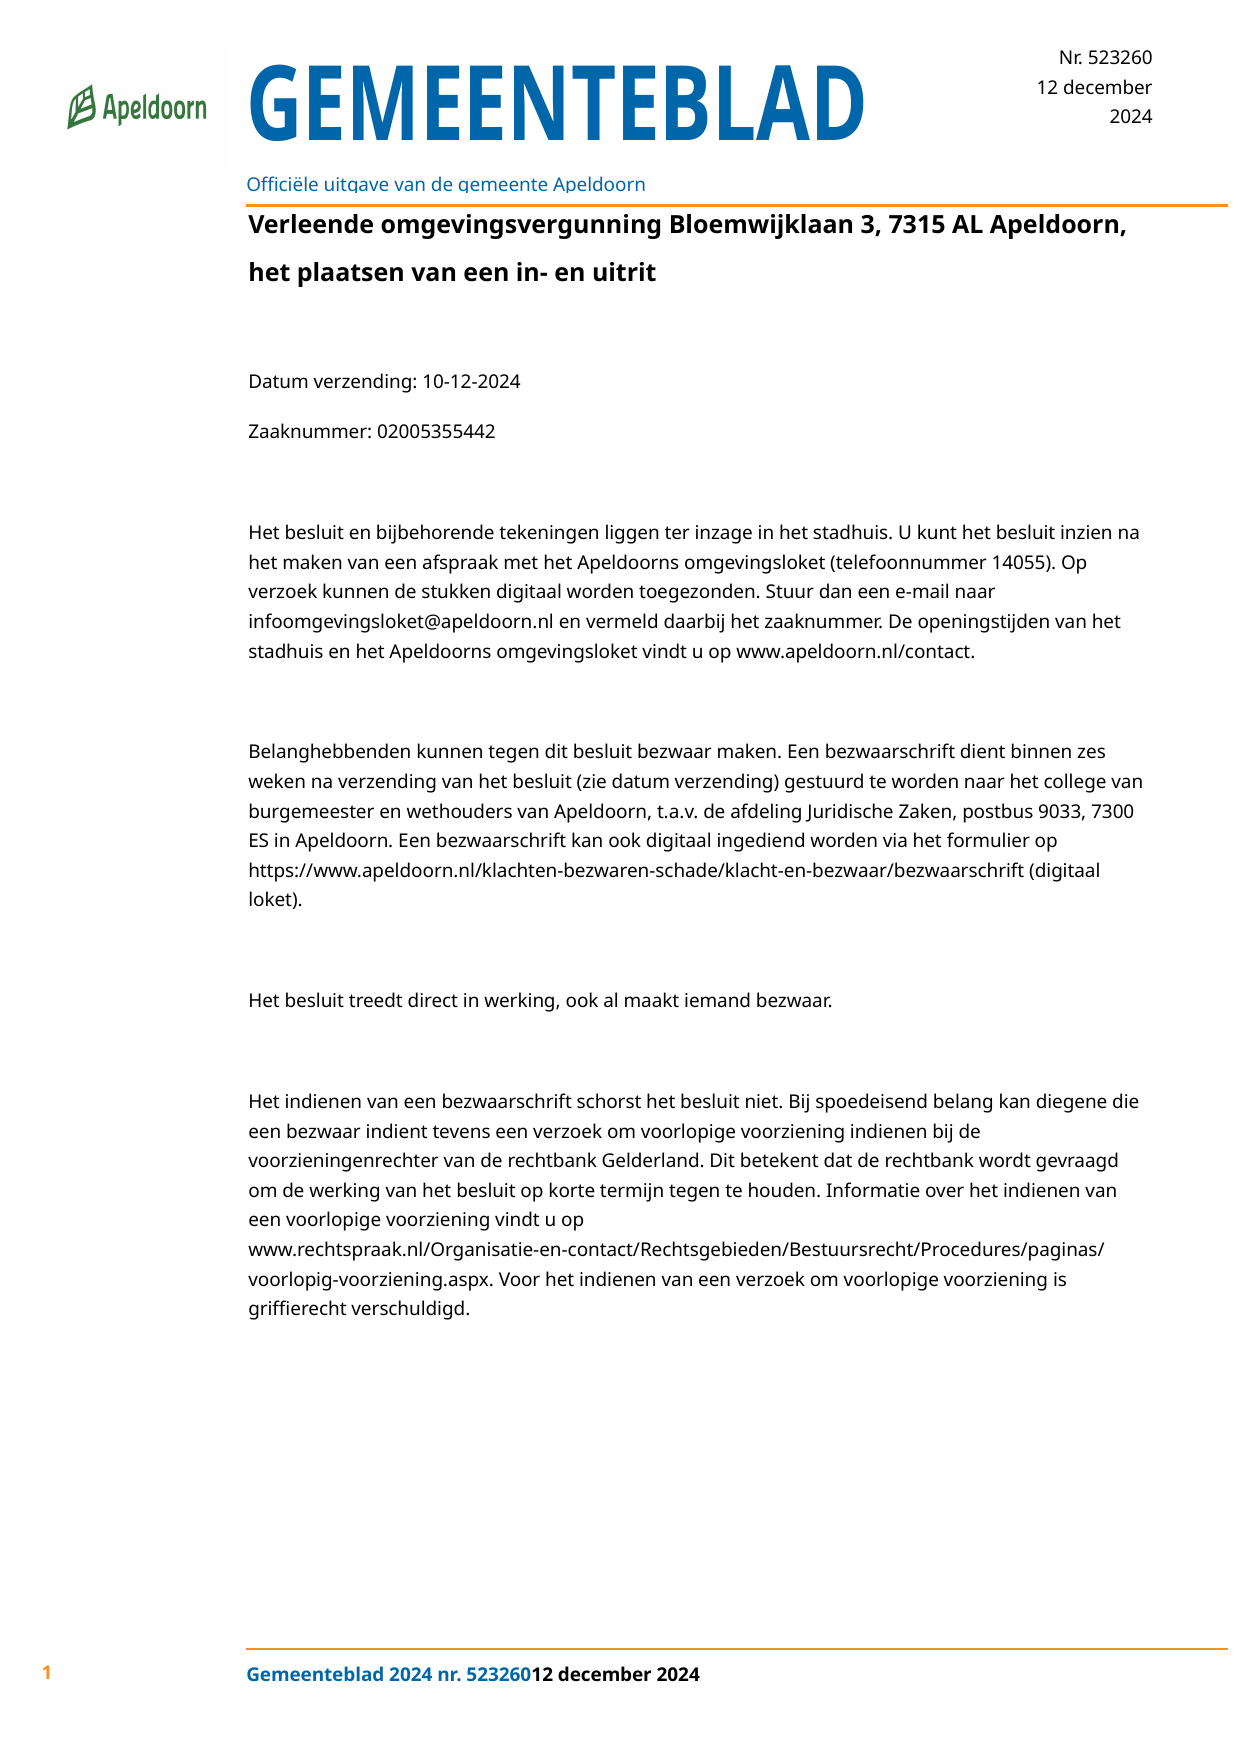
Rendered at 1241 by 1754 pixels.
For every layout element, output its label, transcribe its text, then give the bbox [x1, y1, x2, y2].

text Zaaknummer: 02005355442 [248, 419, 1152, 444]
text Datum verzending: 10-12-2024 [248, 368, 1152, 394]
text Het indienen van een bezwaarschrift schorst het besluit niet. Bij spoedeisend belang kan diegene die een bezwaar indient tevens een verzoek om voorlopige voorziening indienen bij de voorzieningenrechter van de rechtbank Gelderland. Dit betekent dat de rechtbank wordt gevraagd om de werking van het besluit op korte termijn tegen te houden. Informatie over het indienen van een voorlopige voorziening vindt u op www.rechtspraak.nl/Organisatie-en-contact/Rechtsgebieden/Bestuursrecht/Procedures/paginas/voorlopig-voorziening.aspx. Voor het indienen van een verzoek om voorlopige voorziening is griffierecht verschuldigd. [248, 1088, 1152, 1321]
text Verleende omgevingsvergunning Bloemwijklaan 3, 7315 AL Apeldoorn, het plaatsen van een in- en uitrit [248, 207, 1152, 288]
text Het besluit treedt direct in werking, ook al maakt iemand bezwaar. [248, 987, 1152, 1013]
text Het besluit en bijbehorende tekeningen liggen ter inzage in het stadhuis. U kunt het besluit inzien na het maken van een afspraak met het Apeldoorns omgevingsloket (telefoonnummer 14055). Op verzoek kunnen de stukken digitaal worden toegezonden. Stuur dan een e-mail naar infoomgevingsloket@apeldoorn.nl en vermeld daarbij het zaaknummer. De openingstijden van het stadhuis en het Apeldoorns omgevingsloket vindt u op www.apeldoorn.nl/contact. [248, 519, 1152, 664]
picture [41, 47, 231, 172]
text Belanghebbenden kunnen tegen dit besluit bezwaar maken. Een bezwaarschrift dient binnen zes weken na verzending van het besluit (zie datum verzending) gestuurd te worden naar het college van burgemeester en wethouders van Apeldoorn, t.a.v. de afdeling Juridische Zaken, postbus 9033, 7300 ES in Apeldoorn. Een bezwaarschrift kan ook digitaal ingediend worden via het formulier op https://www.apeldoorn.nl/klachten-bezwaren-schade/klacht-en-bezwaar/bezwaarschrift (digitaal loket). [248, 739, 1152, 912]
